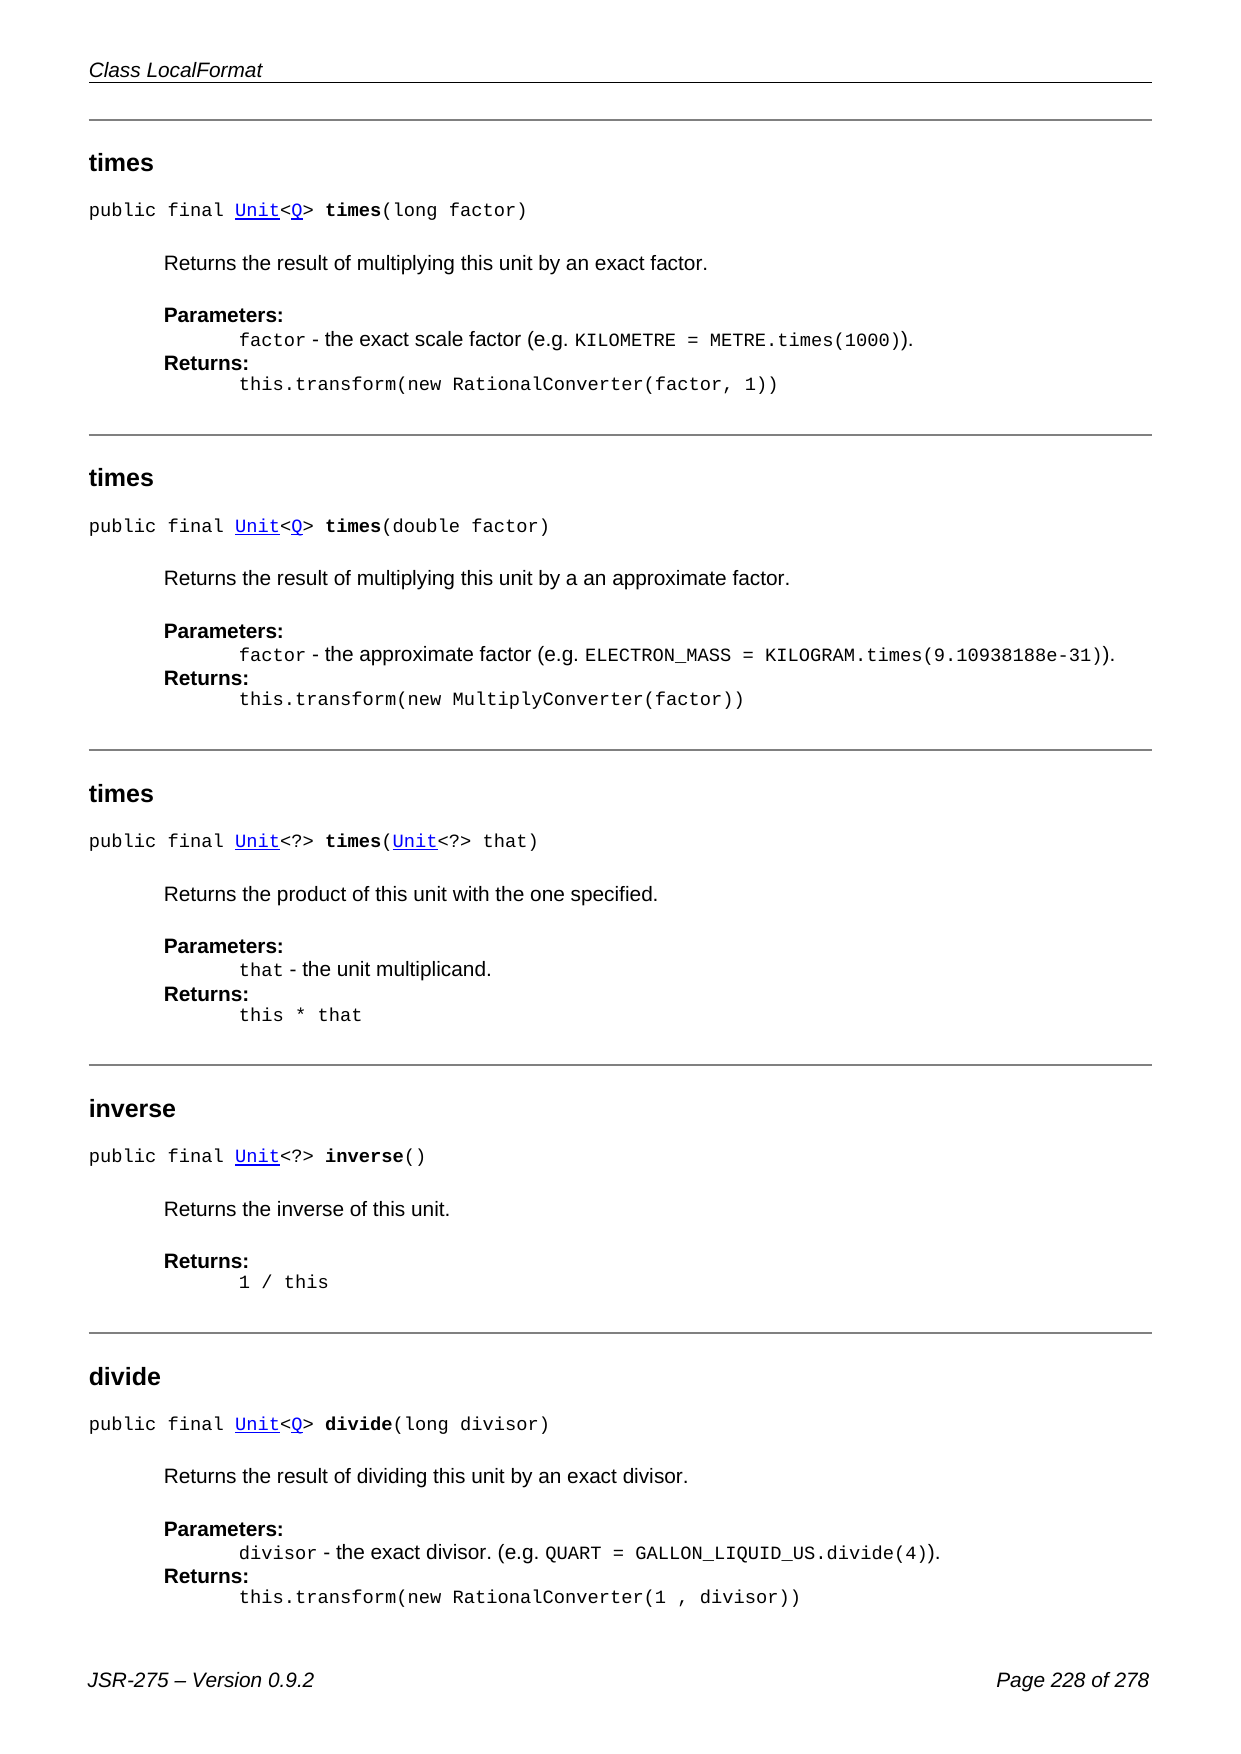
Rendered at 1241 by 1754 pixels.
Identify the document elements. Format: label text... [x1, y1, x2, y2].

text this.transform(new RationalConverter(1 , divisor)) [238, 1588, 1152, 1609]
subtitle times [88, 779, 1152, 807]
text Returns: [163, 352, 1152, 375]
text public final Unit<Q> times(long factor) [88, 201, 1152, 222]
text Returns: [163, 1250, 1152, 1273]
text Returns: [163, 667, 1152, 690]
text Returns the product of this unit with the one specified. [163, 882, 1152, 905]
text public final Unit<Q> times(double factor) [88, 516, 1152, 538]
text public final Unit<Q> divide(long divisor) [88, 1414, 1152, 1436]
text Parameters: [163, 619, 1152, 642]
subtitle times [88, 149, 1152, 177]
subtitle inverse [88, 1095, 1152, 1123]
text divisor - the exact divisor. (e.g. QUART = GALLON_LIQUID_US.divide(4)). [238, 1541, 1152, 1565]
text Returns the result of multiplying this unit by a an approximate factor. [163, 567, 1152, 590]
text public final Unit<?> inverse() [88, 1147, 1152, 1168]
text Returns the inverse of this unit. [163, 1197, 1152, 1221]
subtitle divide [88, 1362, 1152, 1390]
text Returns: [163, 1565, 1152, 1588]
text Parameters: [163, 304, 1152, 327]
text this * that [238, 1005, 1152, 1027]
text factor - the approximate factor (e.g. ELECTRON_MASS = KILOGRAM.times(9.10938188e-31)). [238, 642, 1152, 667]
text Parameters: [163, 934, 1152, 958]
text Parameters: [163, 1517, 1152, 1541]
text this.transform(new MultiplyConverter(factor)) [238, 690, 1152, 711]
text Returns the result of dividing this unit by an exact divisor. [163, 1465, 1152, 1488]
text factor - the exact scale factor (e.g. KILOMETRE = METRE.times(1000)). [238, 327, 1152, 352]
text Returns: [163, 982, 1152, 1005]
text Returns the result of multiplying this unit by an exact factor. [163, 251, 1152, 275]
text public final Unit<?> times(Unit<?> that) [88, 832, 1152, 853]
text this.transform(new RationalConverter(factor, 1)) [238, 375, 1152, 396]
subtitle times [88, 464, 1152, 492]
text that - the unit multiplicand. [238, 958, 1152, 982]
text 1 / this [238, 1273, 1152, 1294]
